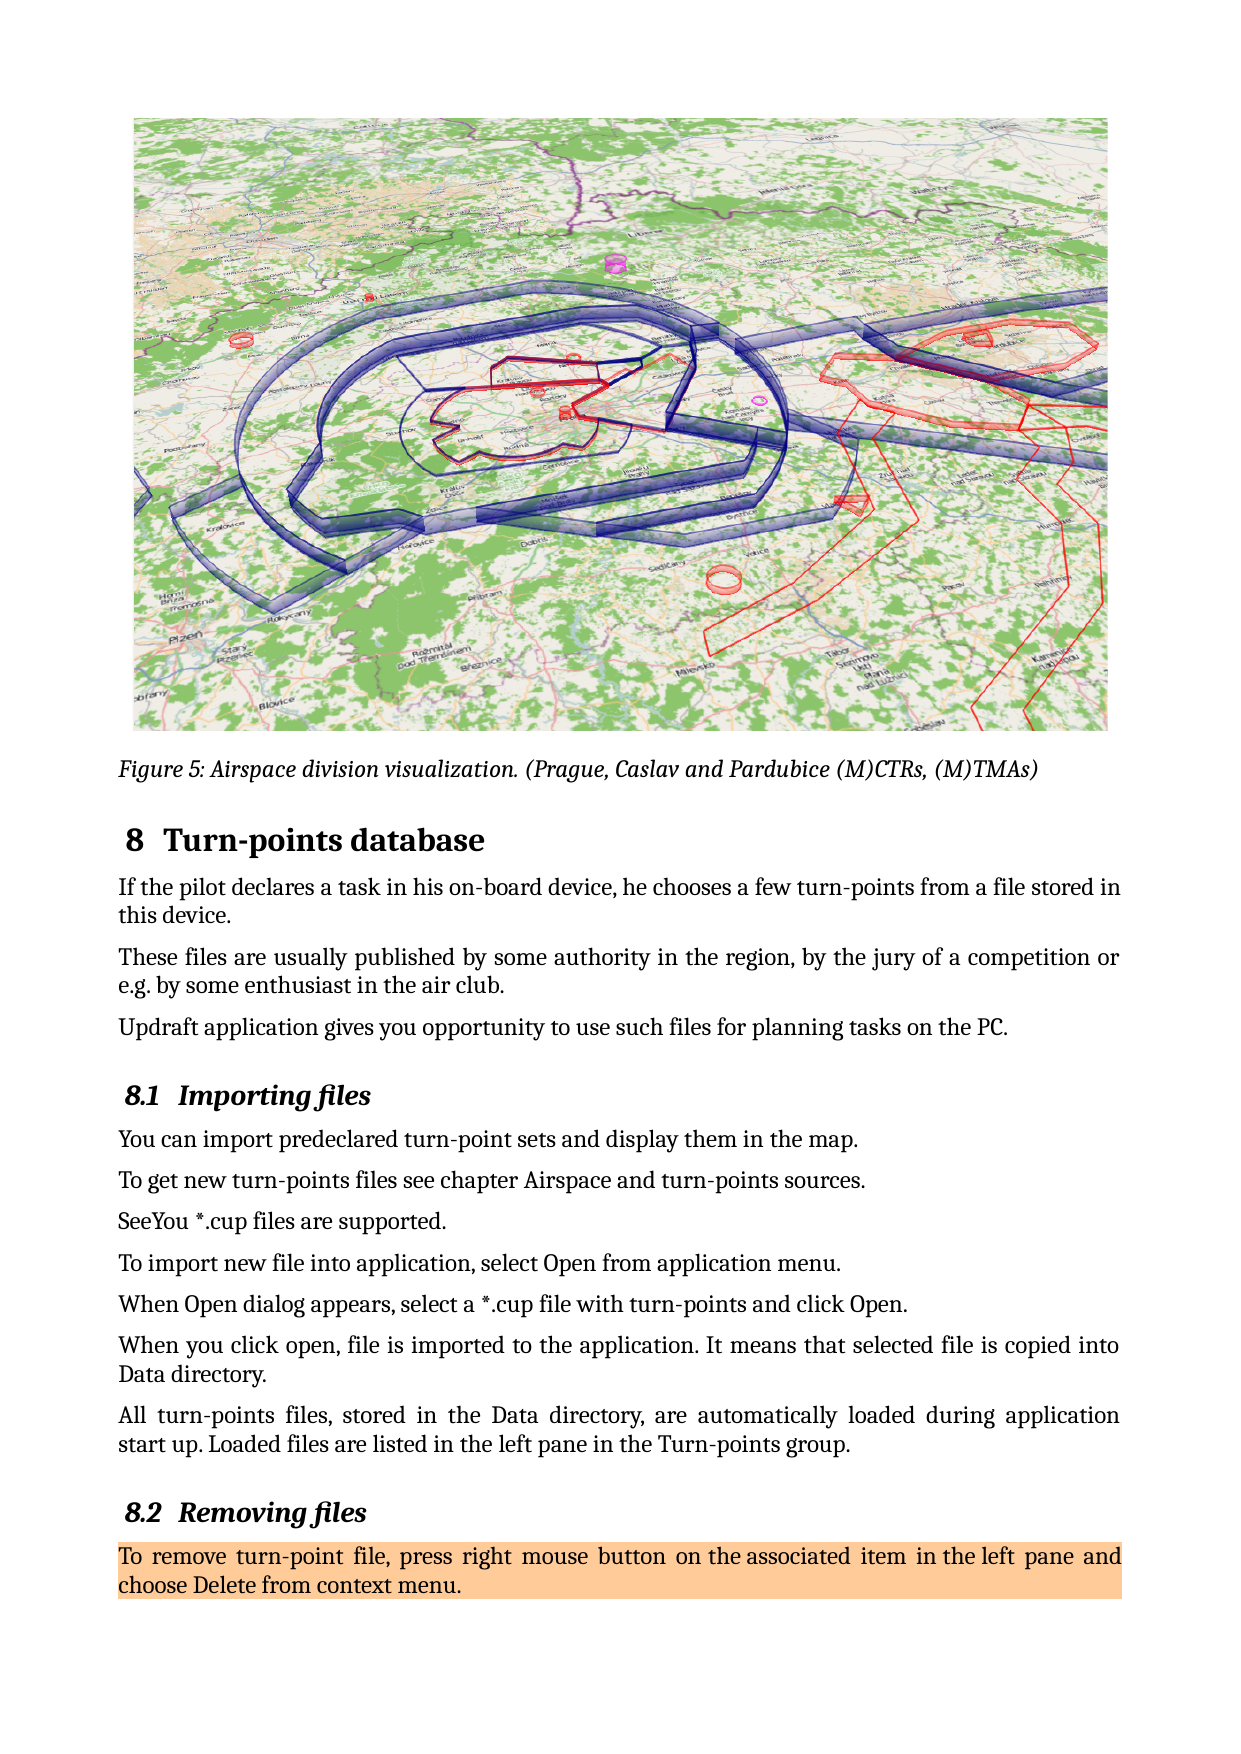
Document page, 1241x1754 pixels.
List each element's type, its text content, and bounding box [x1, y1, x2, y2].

text Updraft application gives you opportunity to use such files for planning tasks on the PC. [118, 1012, 1122, 1041]
text To import new file into application, select Open from application menu. [118, 1248, 1122, 1277]
subtitle Turn-points database [118, 821, 1122, 860]
text These files are usually published by some authority in the region, by the jury of a competition or e.g. by some enthusiast in the air club. [118, 942, 1122, 1000]
subtitle Removing files [118, 1496, 1122, 1529]
text All turn-points files, stored in the Data directory, are automatically loaded during application start up. Loaded files are listed in the left pane in the Turn-points group. [118, 1401, 1122, 1458]
text You can import predeclared turn-point sets and display them in the map. [118, 1125, 1122, 1153]
text If the pilot declares a task in his on-board device, he chooses a few turn-points from a file stored in this device. [118, 872, 1122, 930]
picture [132, 118, 1108, 731]
text To remove turn-point file, press right mouse button on the associated item in the left pane and choose Delete from context menu. [118, 1542, 1122, 1599]
text When you click open, file is imported to the application. It means that selected file is copied into Data directory. [118, 1331, 1122, 1388]
text Figure 5: Airspace division visualization. (Prague, Caslav and Pardubice (M)CTRs, (M)TMAs) [118, 755, 1122, 784]
text To get new turn-points files see chapter Airspace and turn-points sources. [118, 1166, 1122, 1195]
text When Open dialog appears, select a *.cup file with turn-points and click Open. [118, 1290, 1122, 1318]
text SeeYou *.cup files are supported. [118, 1207, 1122, 1236]
subtitle Importing files [118, 1079, 1122, 1112]
